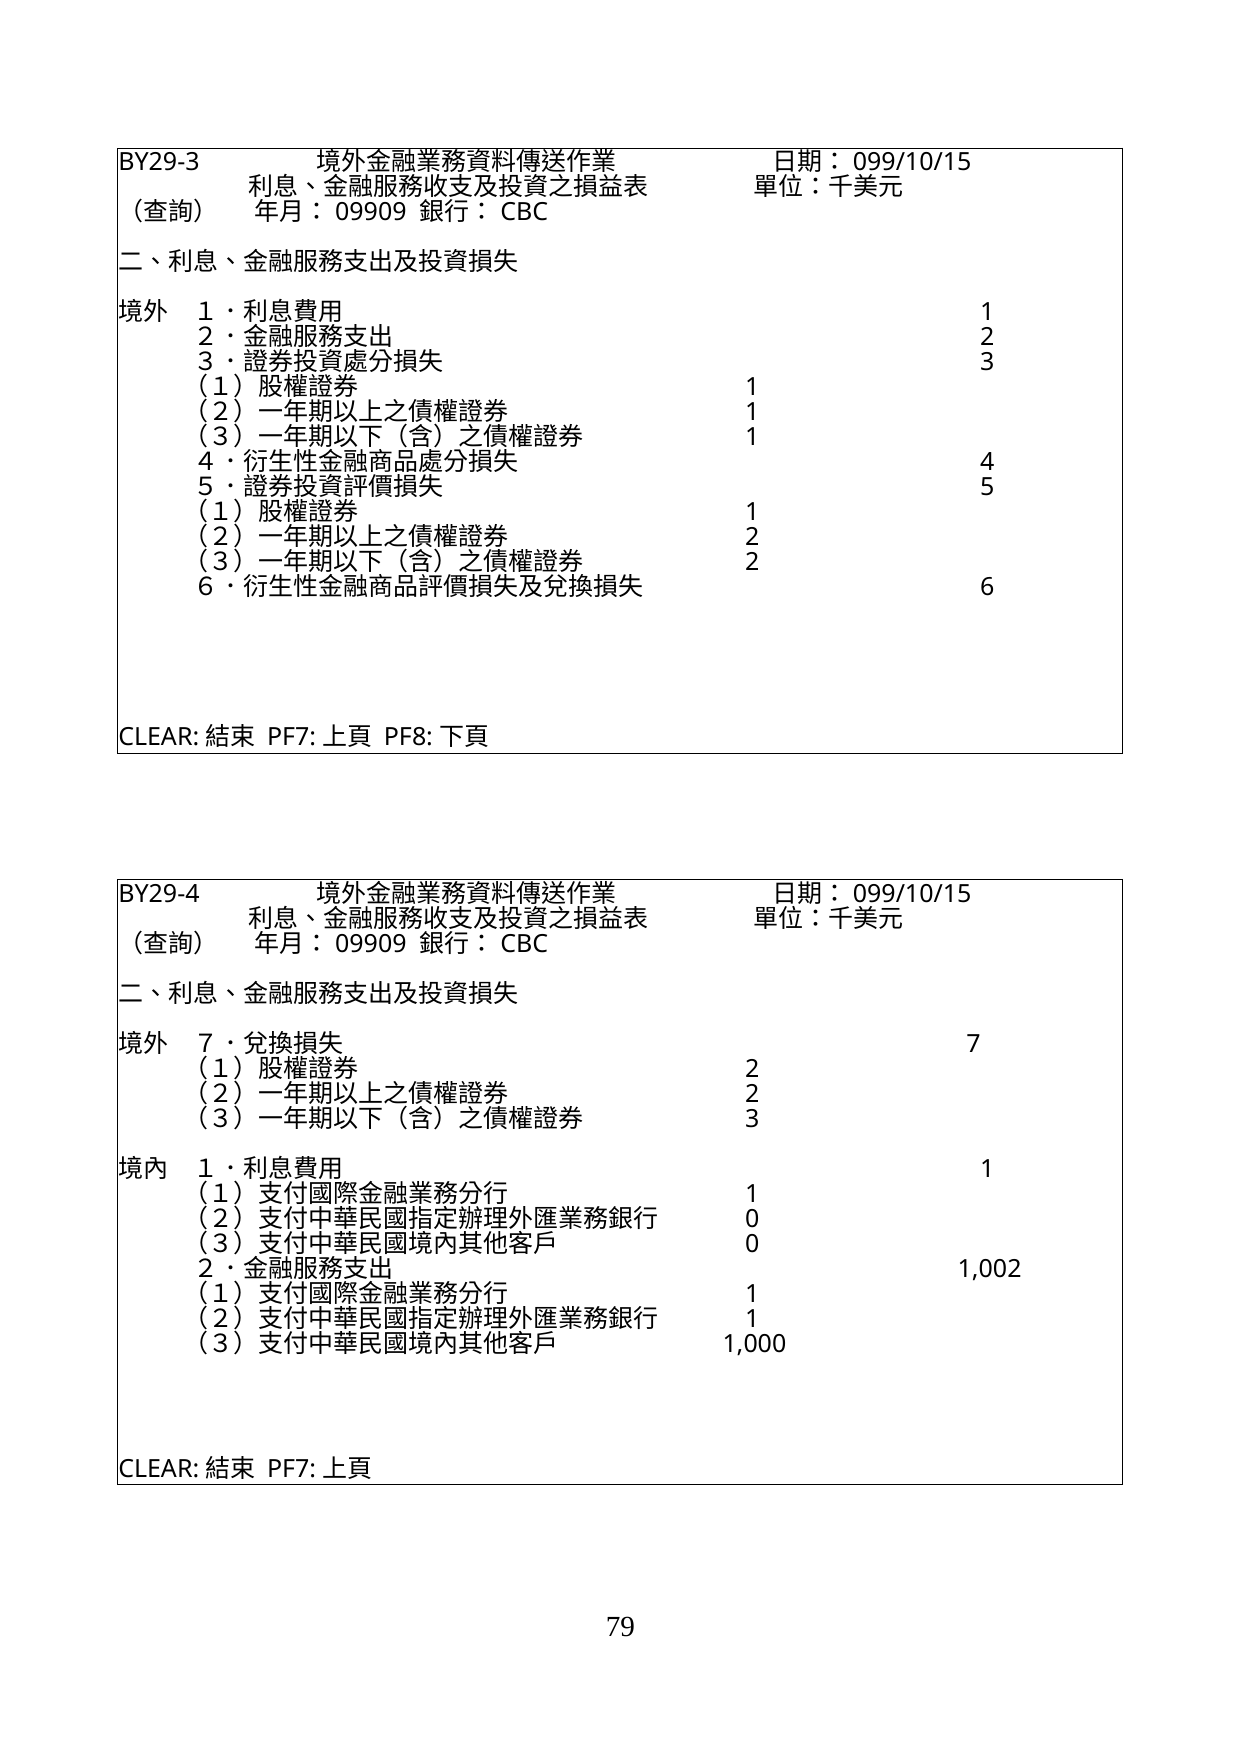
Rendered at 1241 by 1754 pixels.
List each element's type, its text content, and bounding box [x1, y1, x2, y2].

text 利息、金融服務收支及投資之損益表 單位：千美元 [118, 176, 1122, 201]
text ５．證券投資評價損失 5 [118, 476, 1122, 501]
text ３．證券投資處分損失 3 [118, 351, 1122, 376]
text 利息、金融服務收支及投資之損益表 單位：千美元 [118, 907, 1122, 932]
text （２）支付中華民國指定辦理外匯業務銀行 0 [118, 1207, 1122, 1232]
text BY29-4 境外金融業務資料傳送作業 日期： 099/10/15 [118, 880, 1122, 907]
text 境外 １．利息費用 1 [118, 301, 1122, 326]
text （１）股權證券 1 [118, 376, 1122, 401]
text CLEAR: 結束 PF7: 上頁 [118, 1454, 1122, 1484]
text 二、利息、金融服務支出及投資損失 [118, 251, 1122, 276]
text （２）一年期以上之債權證券 2 [118, 1082, 1122, 1107]
text （１）支付國際金融業務分行 1 [118, 1182, 1122, 1207]
text BY29-3 境外金融業務資料傳送作業 日期： 099/10/15 [118, 149, 1122, 176]
text 二、利息、金融服務支出及投資損失 [118, 982, 1122, 1007]
text 境外 ７．兌換損失 7 [118, 1032, 1122, 1057]
text ４．衍生性金融商品處分損失 4 [118, 451, 1122, 476]
text （查詢） 年月： 09909 銀行： CBC [118, 932, 1122, 957]
text （３）支付中華民國境內其他客戶 0 [118, 1232, 1122, 1257]
text （３）支付中華民國境內其他客戶 1,000 [118, 1332, 1122, 1357]
text CLEAR: 結束 PF7: 上頁 PF8: 下頁 [118, 723, 1122, 753]
text （１）股權證券 2 [118, 1057, 1122, 1082]
text 境內 １．利息費用 1 [118, 1157, 1122, 1182]
text （查詢） 年月： 09909 銀行： CBC [118, 201, 1122, 226]
text （１）股權證券 1 [118, 501, 1122, 526]
text （３）一年期以下（含）之債權證券 2 [118, 551, 1122, 576]
text ６．衍生性金融商品評價損失及兌換損失 6 [118, 576, 1122, 601]
text ２．金融服務支出 2 [118, 326, 1122, 351]
text （３）一年期以下（含）之債權證券 1 [118, 426, 1122, 451]
text （２）支付中華民國指定辦理外匯業務銀行 1 [118, 1307, 1122, 1332]
text ２．金融服務支出 1,002 [118, 1257, 1122, 1282]
text （２）一年期以上之債權證券 2 [118, 526, 1122, 551]
text （３）一年期以下（含）之債權證券 3 [118, 1107, 1122, 1132]
text （１）支付國際金融業務分行 1 [118, 1282, 1122, 1307]
text （２）一年期以上之債權證券 1 [118, 401, 1122, 426]
